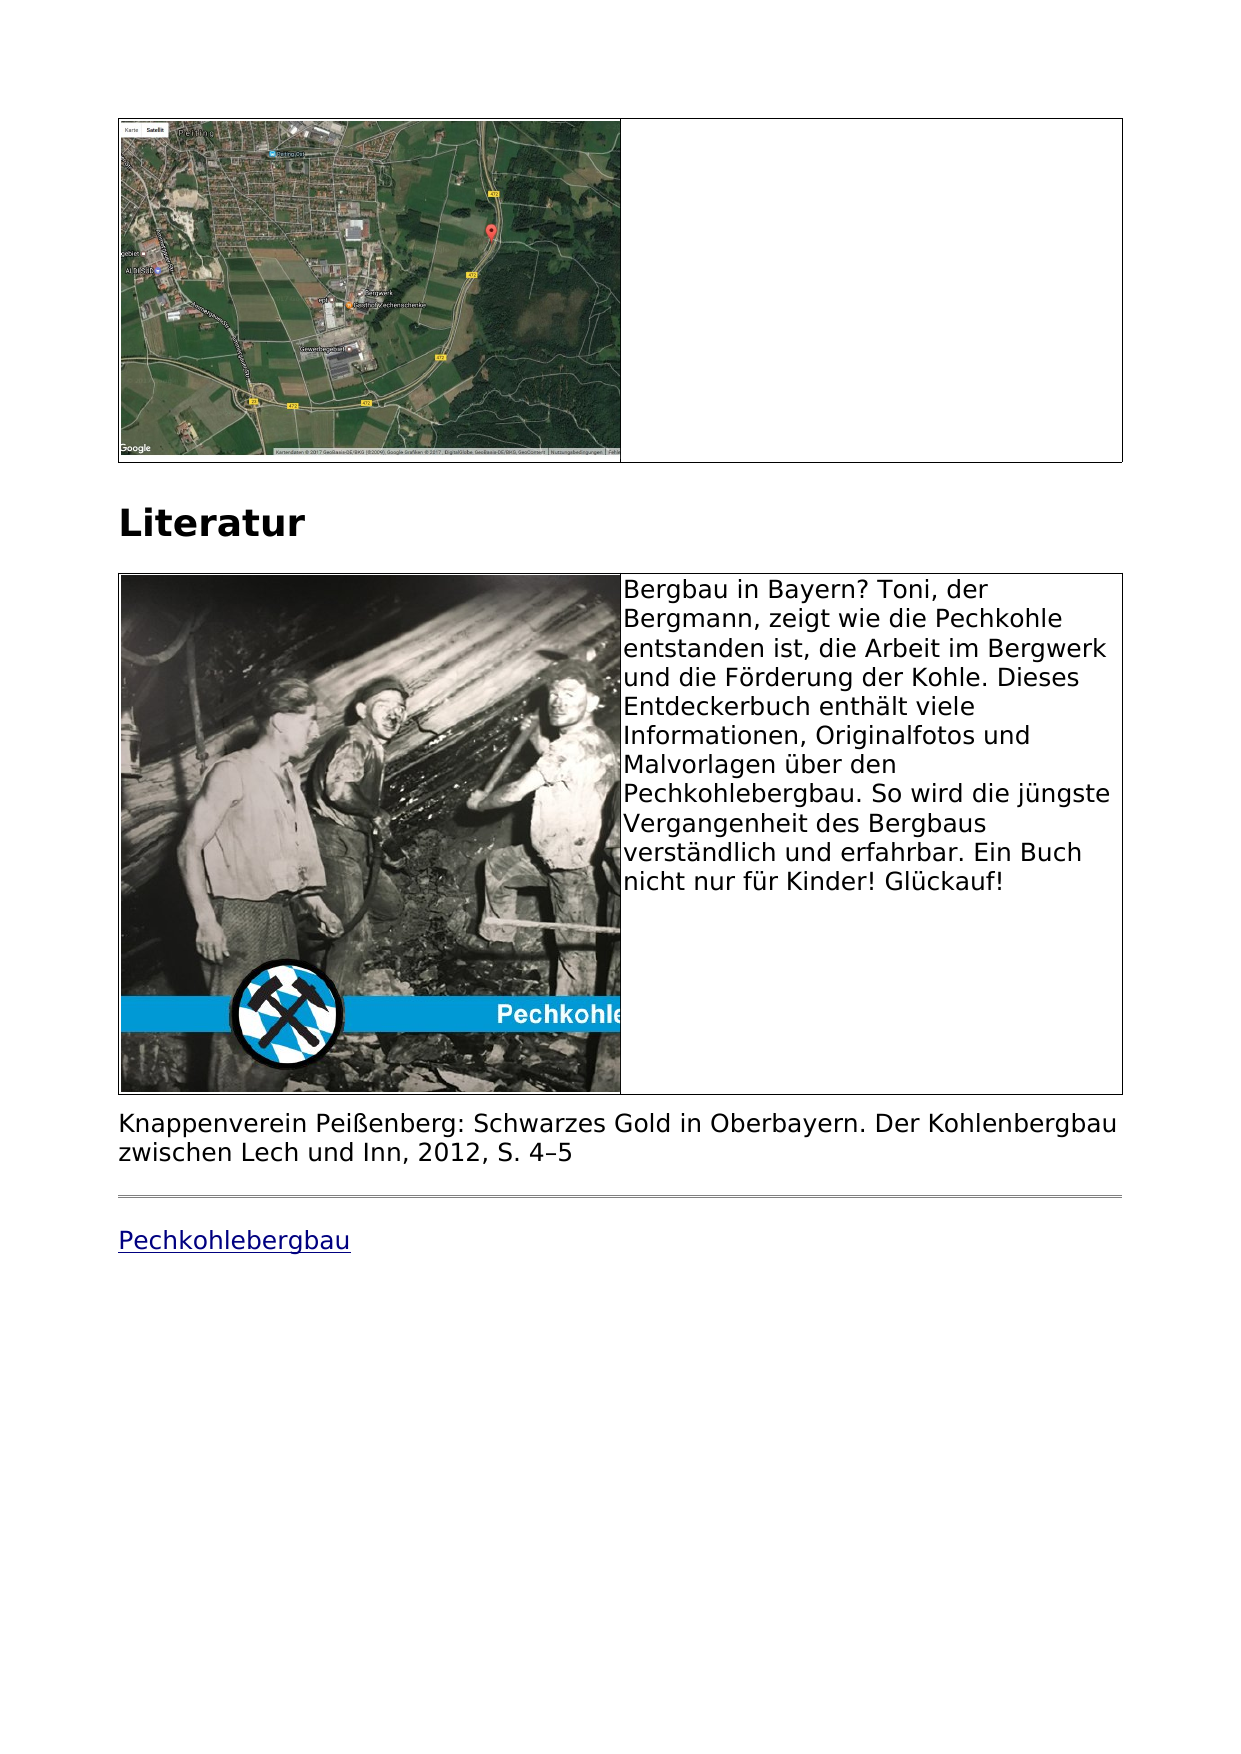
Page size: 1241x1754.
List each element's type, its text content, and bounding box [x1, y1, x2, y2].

text Pechkohlebergbau [118, 1226, 1122, 1256]
picture [514, 1009, 541, 1024]
picture [575, 1004, 604, 1024]
picture [607, 1004, 621, 1023]
table_cell [621, 119, 1122, 462]
picture [498, 1004, 512, 1023]
text Knappenverein Peißenberg: Schwarzes Gold in Oberbayern. Der Kohlenbergbau zwischen Lech und Inn, 2012, S. 4–5 [118, 1109, 1122, 1168]
picture [544, 1004, 557, 1023]
table_header [119, 119, 620, 462]
picture [121, 575, 621, 1092]
subtitle Literatur [118, 501, 1122, 545]
picture [560, 1004, 572, 1023]
picture [121, 121, 621, 459]
table_header Bergbau in Bayern? Toni, der Bergmann, zeigt wie die Pechkohle entstanden ist, die Arbeit im Bergwerk und die Förderung der Kohle. Dieses Entdeckerbuch enthält viele Informationen, Originalfotos und Malvorlagen über den Pechkohlebergbau. So wird die jüngste Vergangenheit des Bergbaus verständlich und erfahrbar. Ein Buch nicht nur für Kinder! Glückauf! [621, 574, 1122, 1094]
